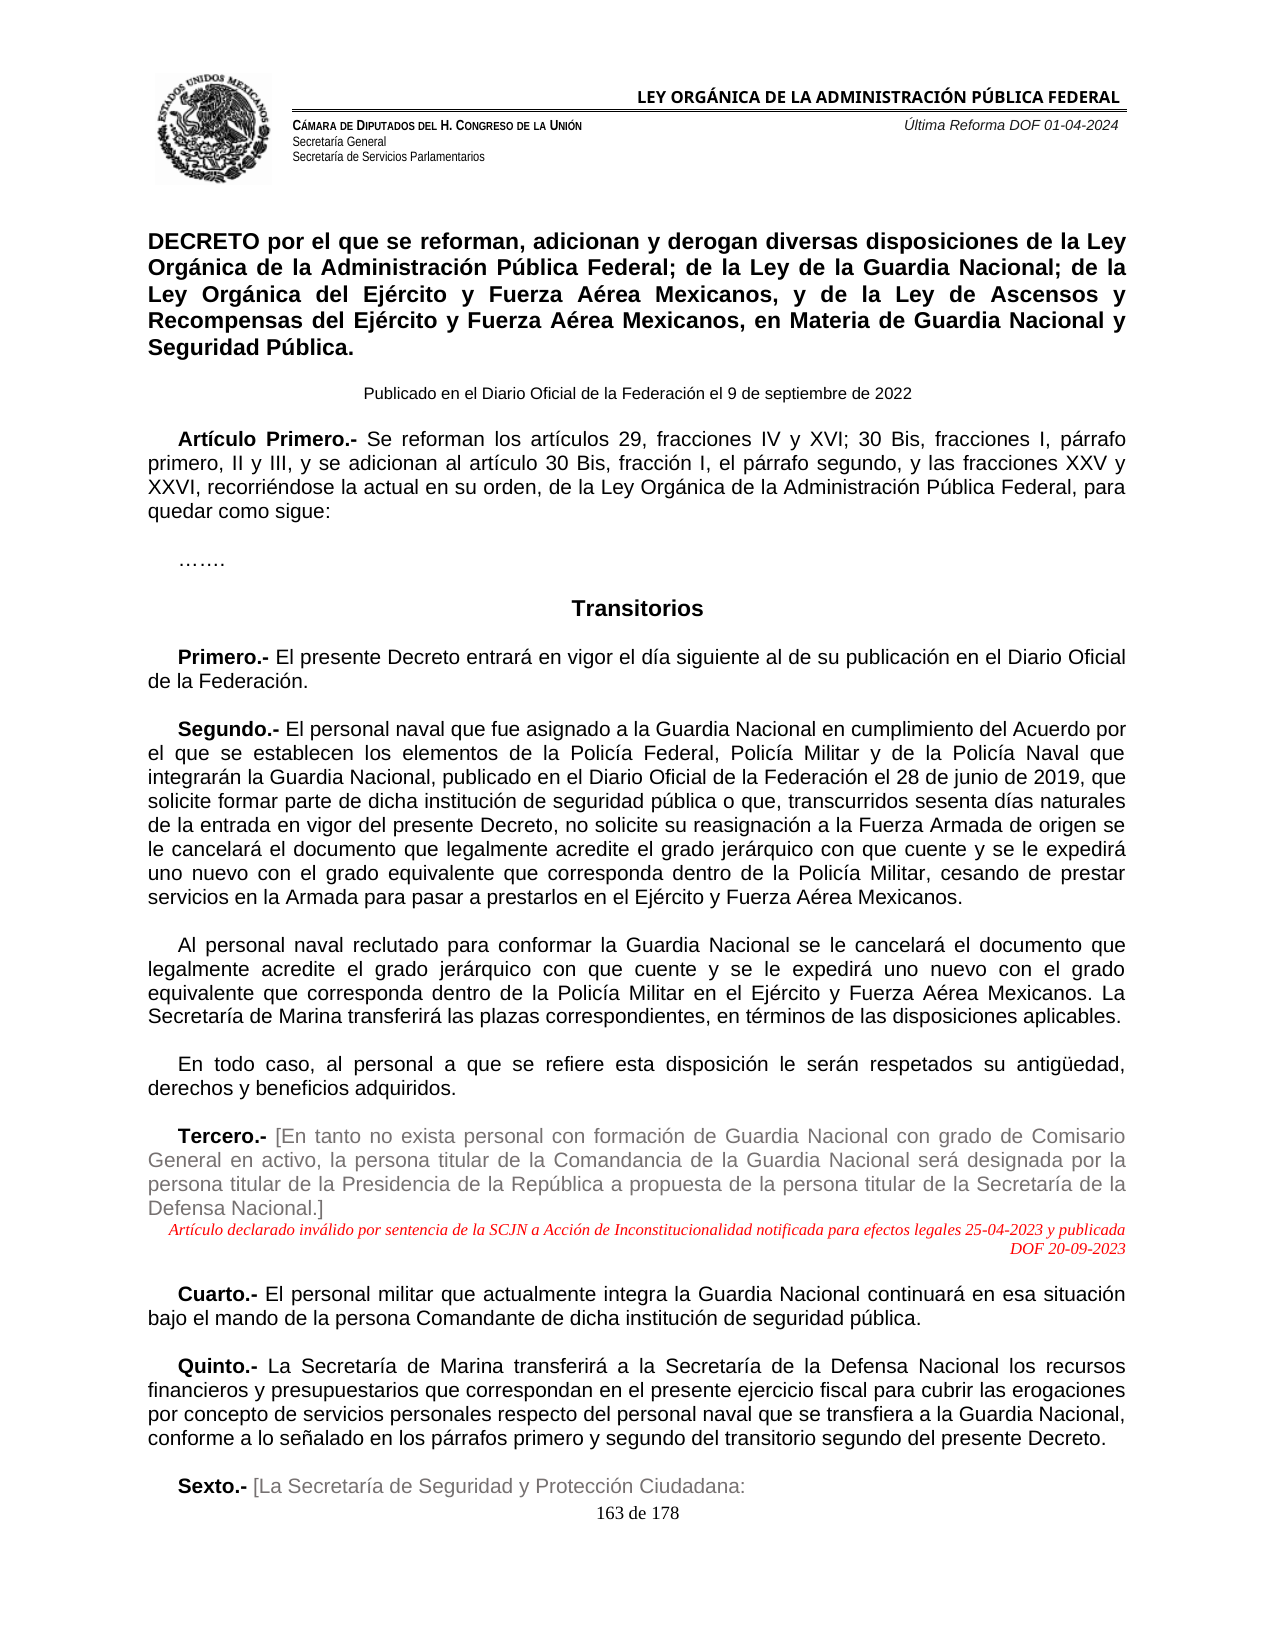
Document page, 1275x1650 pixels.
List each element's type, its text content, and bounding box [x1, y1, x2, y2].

text ……. [148, 547, 1127, 571]
text Artículo declarado inválido por sentencia de la SCJN a Acción de Inconstitucionalidad notificada para efectos legales 25-04-2023 y publicada DOF 20-09-2023 [148, 1220, 1127, 1258]
text Primero.- El presente Decreto entrará en vigor el día siguiente al de su publicación en el Diario Oficial de la Federación. [148, 645, 1127, 693]
text Publicado en el Diario Oficial de la Federación el 9 de septiembre de 2022 [148, 384, 1127, 403]
text DECRETO por el que se reforman, adicionan y derogan diversas disposiciones de la Ley Orgánica de la Administración Pública Federal; de la Ley de la Guardia Nacional; de la Ley Orgánica del Ejército y Fuerza Aérea Mexicanos, y de la Ley de Ascensos y Recompensas del Ejército y Fuerza Aérea Mexicanos, en Materia de Guardia Nacional y Seguridad Pública. [148, 228, 1127, 360]
text Artículo Primero.- Se reforman los artículos 29, fracciones IV y XVI; 30 Bis, fracciones I, párrafo primero, II y III, y se adicionan al artículo 30 Bis, fracción I, el párrafo segundo, y las fracciones XXV y XXVI, recorriéndose la actual en su orden, de la Ley Orgánica de la Administración Pública Federal, para quedar como sigue: [148, 427, 1127, 523]
text Al personal naval reclutado para conformar la Guardia Nacional se le cancelará el documento que legalmente acredite el grado jerárquico con que cuente y se le expedirá uno nuevo con el grado equivalente que corresponda dentro de la Policía Militar en el Ejército y Fuerza Aérea Mexicanos. La Secretaría de Marina transferirá las plazas correspondientes, en términos de las disposiciones aplicables. [148, 932, 1127, 1028]
text Transitorios [148, 594, 1127, 621]
text Sexto.- [La Secretaría de Seguridad y Protección Ciudadana: [148, 1474, 1127, 1498]
text En todo caso, al personal a que se refiere esta disposición le serán respetados su antigüedad, derechos y beneficios adquiridos. [148, 1052, 1127, 1100]
text Tercero.- [En tanto no exista personal con formación de Guardia Nacional con grado de Comisario General en activo, la persona titular de la Comandancia de la Guardia Nacional será designada por la persona titular de la Presidencia de la República a propuesta de la persona titular de la Secretaría de la Defensa Nacional.] [148, 1124, 1127, 1220]
text Quinto.- La Secretaría de Marina transferirá a la Secretaría de la Defensa Nacional los recursos financieros y presupuestarios que correspondan en el presente ejercicio fiscal para cubrir las erogaciones por concepto de servicios personales respecto del personal naval que se transfiera a la Guardia Nacional, conforme a lo señalado en los párrafos primero y segundo del transitorio segundo del presente Decreto. [148, 1354, 1127, 1450]
text Segundo.- El personal naval que fue asignado a la Guardia Nacional en cumplimiento del Acuerdo por el que se establecen los elementos de la Policía Federal, Policía Militar y de la Policía Naval que integrarán la Guardia Nacional, publicado en el Diario Oficial de la Federación el 28 de junio de 2019, que solicite formar parte de dicha institución de seguridad pública o que, transcurridos sesenta días naturales de la entrada en vigor del presente Decreto, no solicite su reasignación a la Fuerza Armada de origen se le cancelará el documento que legalmente acredite el grado jerárquico con que cuente y se le expedirá uno nuevo con el grado equivalente que corresponda dentro de la Policía Militar, cesando de prestar servicios en la Armada para pasar a prestarlos en el Ejército y Fuerza Aérea Mexicanos. [148, 717, 1127, 908]
text Cuarto.- El personal militar que actualmente integra la Guardia Nacional continuará en esa situación bajo el mando de la persona Comandante de dicha institución de seguridad pública. [148, 1282, 1127, 1330]
